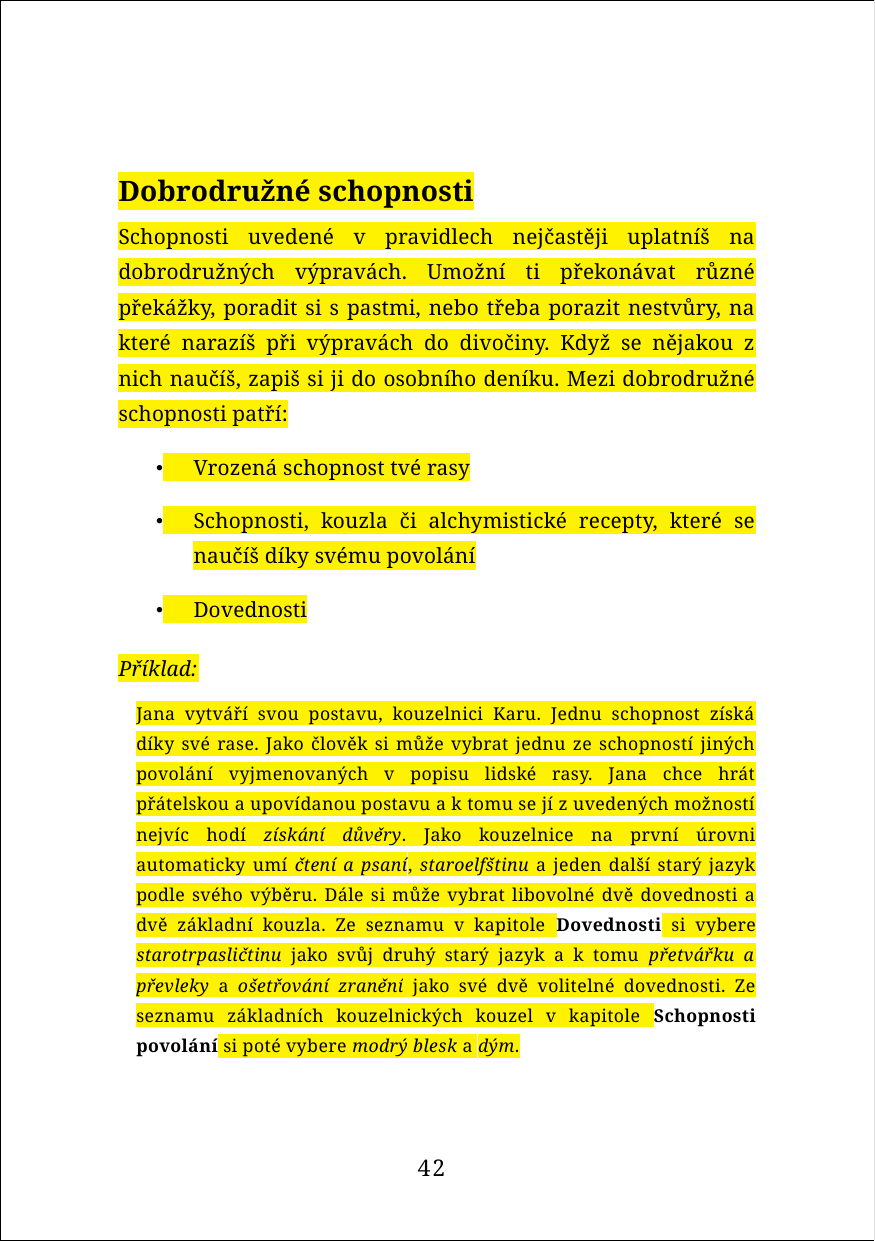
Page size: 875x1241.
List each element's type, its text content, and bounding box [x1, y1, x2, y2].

list Schopnosti, kouzla či alchymistické recepty, které se naučíš díky svému povolání [156, 506, 756, 570]
list Vrozená schopnost tvé rasy [156, 453, 756, 481]
text Jana vytváří svou postavu, kouzelnici Karu. Jednu schopnost získá díky své rase. Jako člověk si může vybrat jednu ze schopností jiných povolání vyjmenovaných v popisu lidské rasy. Jana chce hrát přátelskou a upovídanou postavu a k tomu se jí z uvedených možností nejvíc hodí získání důvěry. Jako kouzelnice na první úrovni automaticky umí čtení a psaní, staroelfštinu a jeden další starý jazyk podle svého výběru. Dále si může vybrat libovolné dvě dovednosti a dvě základní kouzla. Ze seznamu v kapitole Dovednosti si vybere starotrpasličtinu jako svůj druhý starý jazyk a k tomu přetvářku a převleky a ošetřování zranění jako své dvě volitelné dovednosti. Ze seznamu základních kouzelnických kouzel v kapitole Schopnosti povolání si poté vybere modrý blesk a dým. [136, 701, 756, 1058]
text Schopnosti uvedené v pravidlech nejčastěji uplatníš na dobrodružných výpravách. Umožní ti překonávat různé překážky, poradit si s pastmi, nebo třeba porazit nestvůry, na které narazíš při výpravách do divočiny. Když se nějakou z nich naučíš, zapiš si ji do osobního deníku. Mezi dobrodružné schopnosti patří: [118, 222, 756, 428]
text Příklad: [118, 654, 756, 682]
subtitle Dobrodružné schopnosti [118, 172, 756, 210]
list Dovednosti [156, 595, 756, 623]
